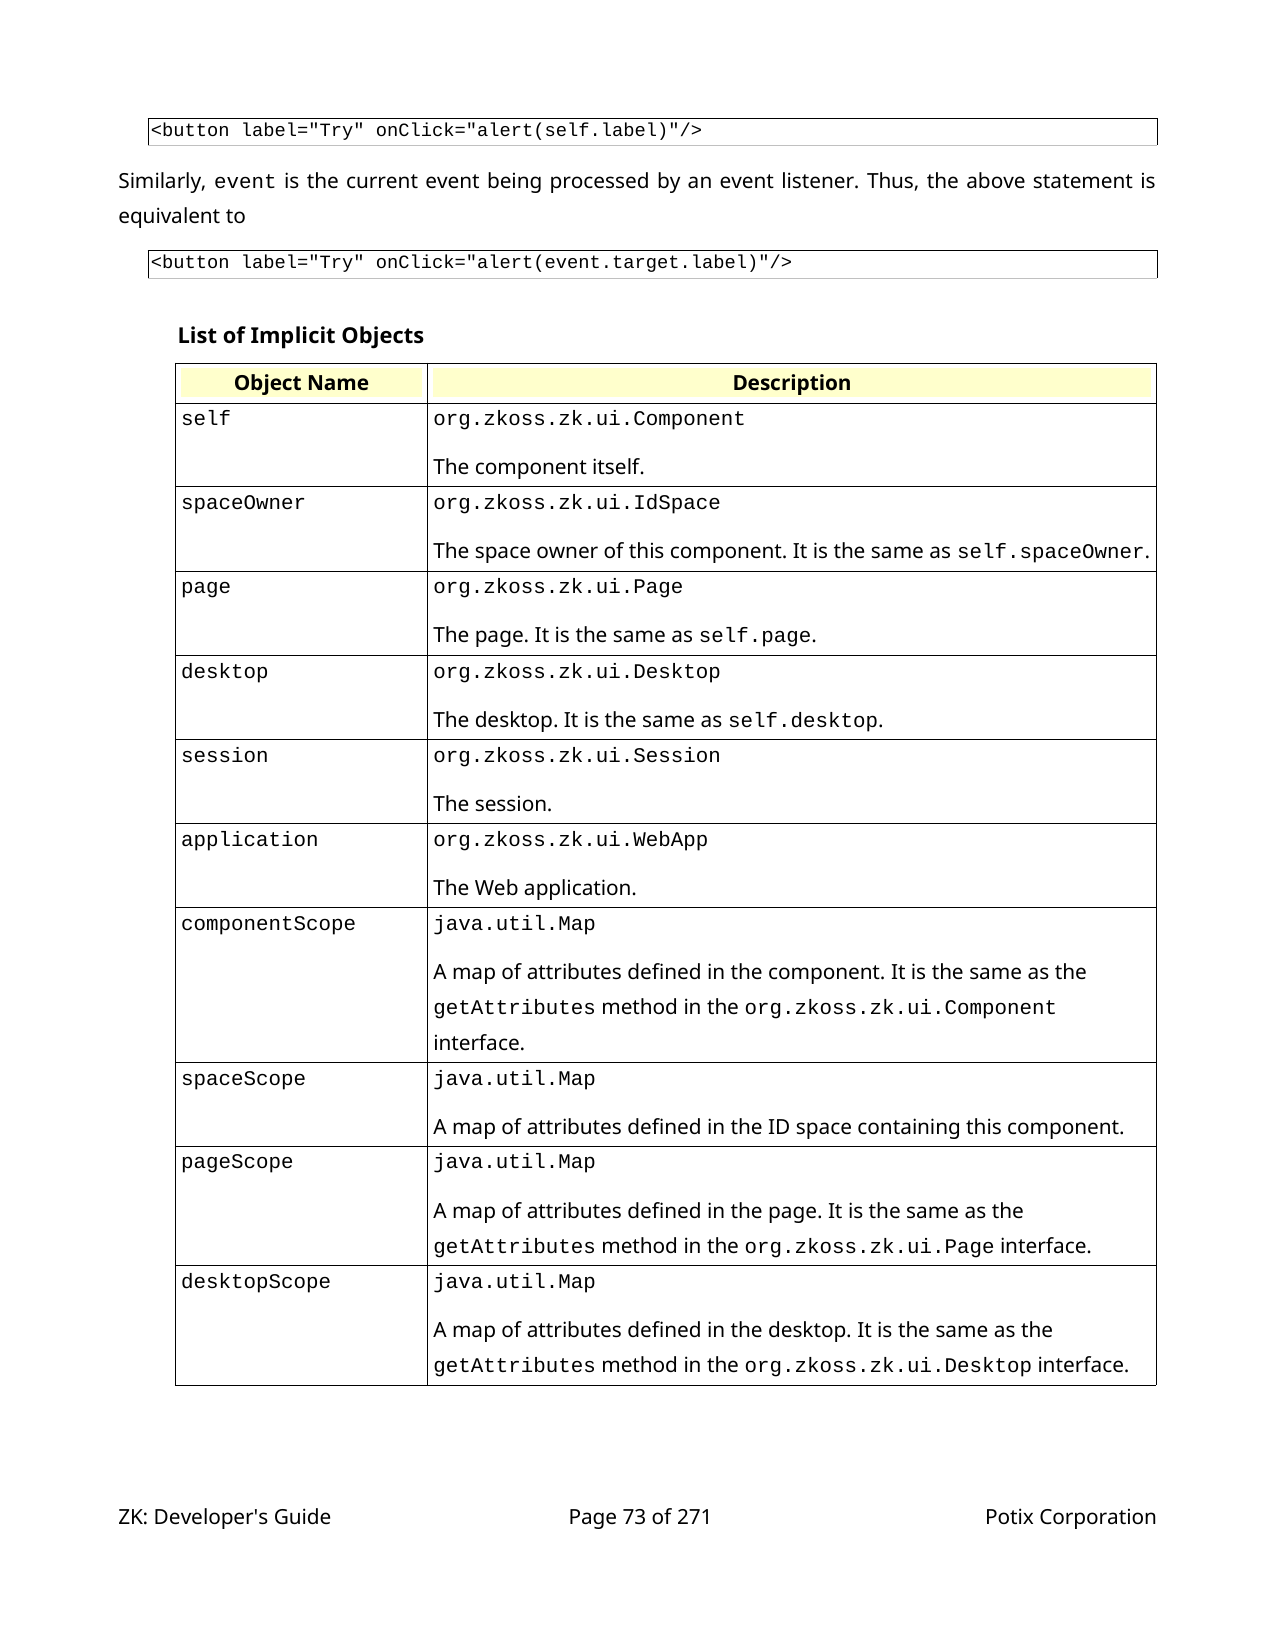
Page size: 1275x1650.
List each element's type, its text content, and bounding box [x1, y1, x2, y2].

table_cell java.util.Map A map of attributes defined in the ID space containing this component. [428, 1063, 1156, 1146]
text <button label="Try" onClick="alert(event.target.label)"/> [149, 251, 1157, 278]
table_cell java.util.Map A map of attributes defined in the page. It is the same as the getAttributes method in the org.zkoss.zk.ui.Page interface. [428, 1147, 1156, 1265]
table_cell org.zkoss.zk.ui.Desktop The desktop. It is the same as self.desktop. [428, 656, 1156, 739]
table_cell desktopScope [176, 1266, 427, 1385]
table_cell pageScope [176, 1147, 427, 1265]
table_header Object Name [176, 364, 427, 402]
table_cell org.zkoss.zk.ui.Component The component itself. [428, 404, 1156, 486]
table_cell java.util.Map A map of attributes defined in the desktop. It is the same as the getAttributes method in the org.zkoss.zk.ui.Desktop interface. [428, 1266, 1156, 1385]
text <button label="Try" onClick="alert(self.label)"/> [149, 119, 1157, 145]
table_cell java.util.Map A map of attributes defined in the component. It is the same as the getAttributes method in the org.zkoss.zk.ui.Component interface. [428, 908, 1156, 1062]
table_cell application [176, 824, 427, 907]
table_cell spaceOwner [176, 487, 427, 571]
text Similarly, event is the current event being processed by an event listener. Thus, the above statement is equivalent to [118, 166, 1157, 230]
subtitle List of Implicit Objects [177, 320, 1157, 350]
table_cell spaceScope [176, 1063, 427, 1146]
table_header Description [428, 364, 1156, 402]
table_cell desktop [176, 656, 427, 739]
table_cell org.zkoss.zk.ui.Session The session. [428, 740, 1156, 823]
table_cell self [176, 404, 427, 486]
table_cell session [176, 740, 427, 823]
table_cell org.zkoss.zk.ui.WebApp The Web application. [428, 824, 1156, 907]
table_cell org.zkoss.zk.ui.IdSpace The space owner of this component. It is the same as self.spaceOwner. [428, 487, 1156, 571]
table_cell org.zkoss.zk.ui.Page The page. It is the same as self.page. [428, 572, 1156, 655]
table_cell page [176, 572, 427, 655]
table_cell componentScope [176, 908, 427, 1062]
